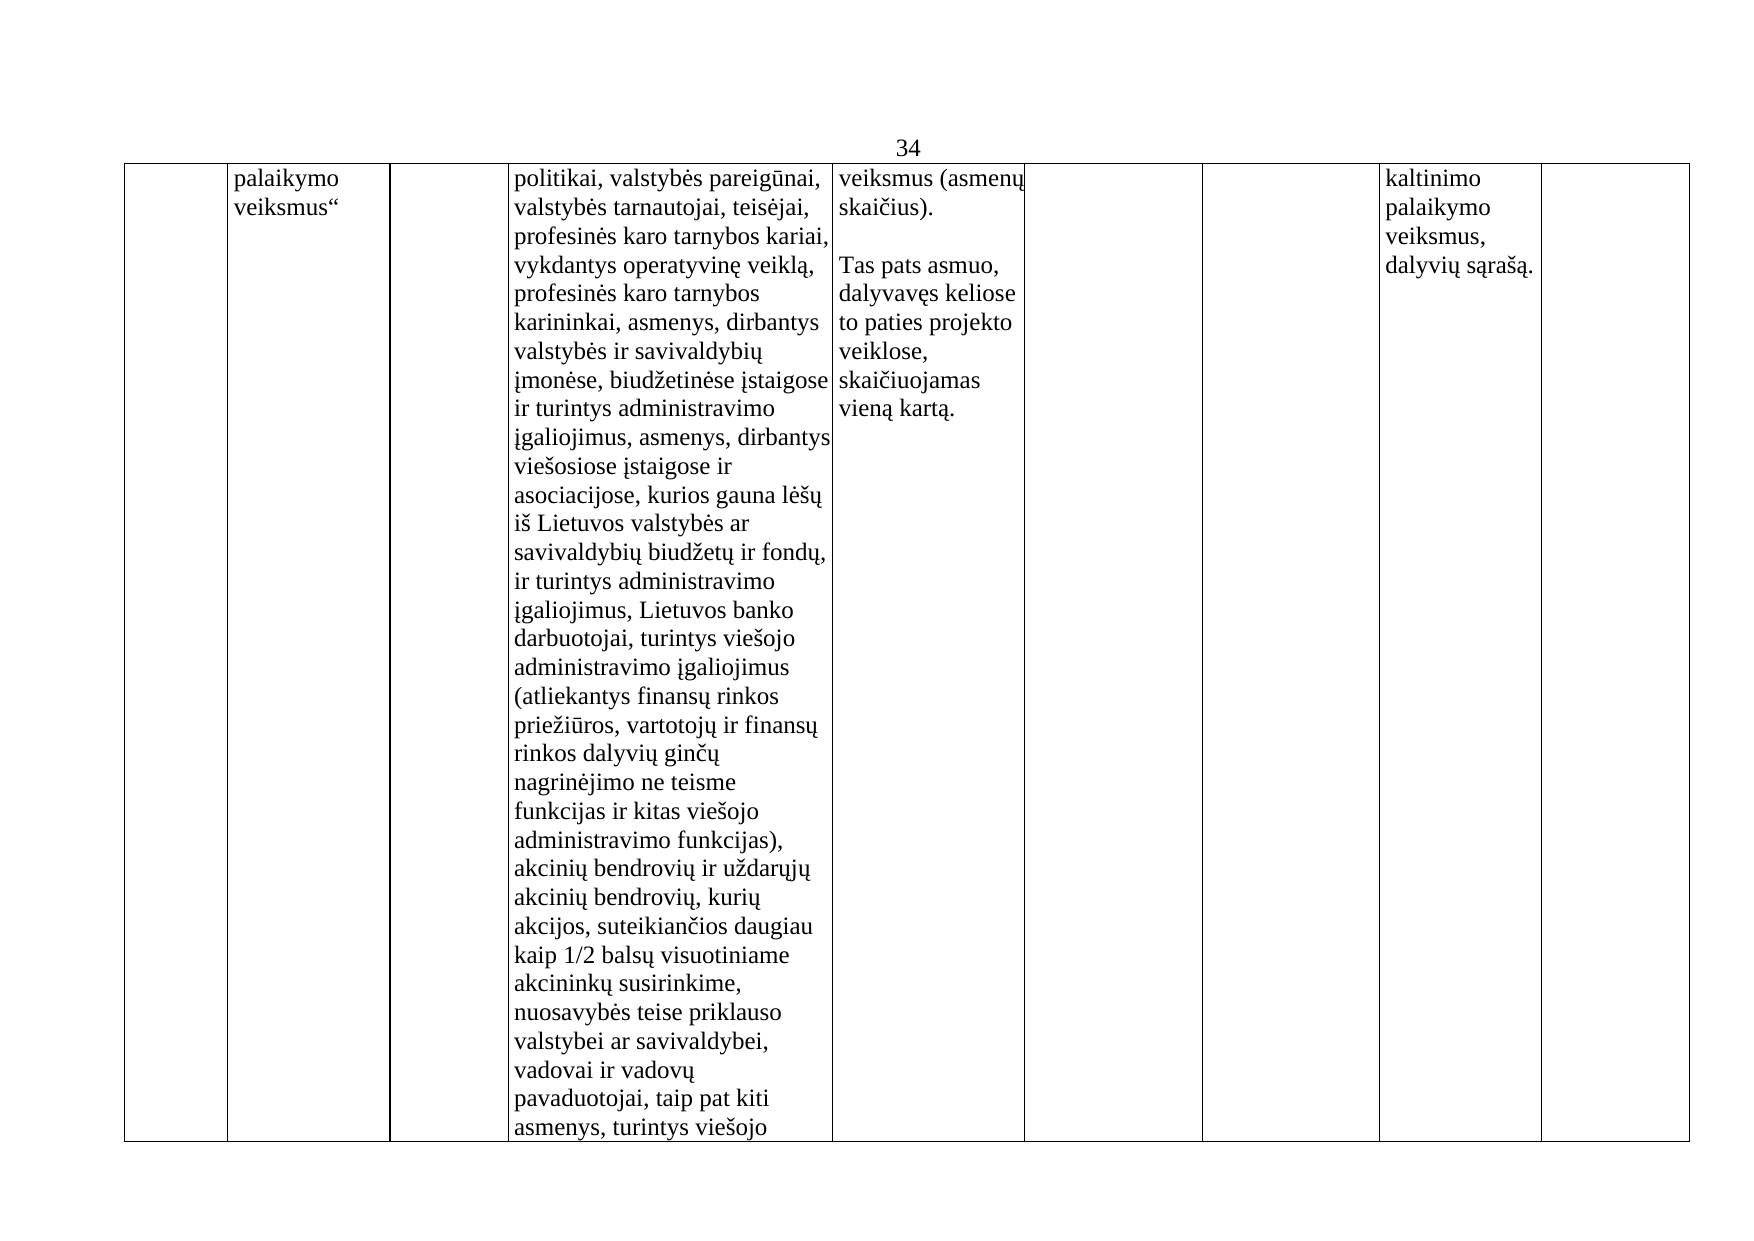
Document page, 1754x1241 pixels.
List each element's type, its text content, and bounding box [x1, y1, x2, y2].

table_cell politikai, valstybės pareigūnai, valstybės tarnautojai, teisėjai, profesinės karo tarnybos kariai, vykdantys operatyvinę veiklą, profesinės karo tarnybos karininkai, asmenys, dirbantys valstybės ir savivaldybių įmonėse, biudžetinėse įstaigose ir turintys administravimo įgaliojimus, asmenys, dirbantys viešosiose įstaigose ir asociacijose, kurios gauna lėšų iš Lietuvos valstybės ar savivaldybių biudžetų ir fondų, ir turintys administravimo įgaliojimus, Lietuvos banko darbuotojai, turintys viešojo administravimo įgaliojimus (atliekantys finansų rinkos priežiūros, vartotojų ir finansų rinkos dalyvių ginčų nagrinėjimo ne teisme funkcijas ir kitas viešojo administravimo funkcijas), akcinių bendrovių ir uždarųjų akcinių bendrovių, kurių akcijos, suteikiančios daugiau kaip 1/2 balsų visuotiniame akcininkų susirinkime, nuosavybės teise priklauso valstybei ar savivaldybei, vadovai ir vadovų pavaduotojai, taip pat kiti asmenys, turintys viešojo [509, 164, 832, 1141]
table_cell [1025, 164, 1202, 1141]
table_cell [391, 164, 508, 1141]
table_cell palaikymo veiksmus“ [228, 164, 389, 1141]
table_cell [1203, 164, 1379, 1141]
table_cell [1542, 164, 1689, 1141]
table_cell kaltinimo palaikymo veiksmus, dalyvių sąrašą. [1380, 164, 1541, 1141]
table_cell veiksmus (asmenų skaičius). Tas pats asmuo, dalyvavęs keliose to paties projekto veiklose, skaičiuojamas vieną kartą. [833, 164, 1024, 1141]
table_cell [125, 164, 227, 1141]
